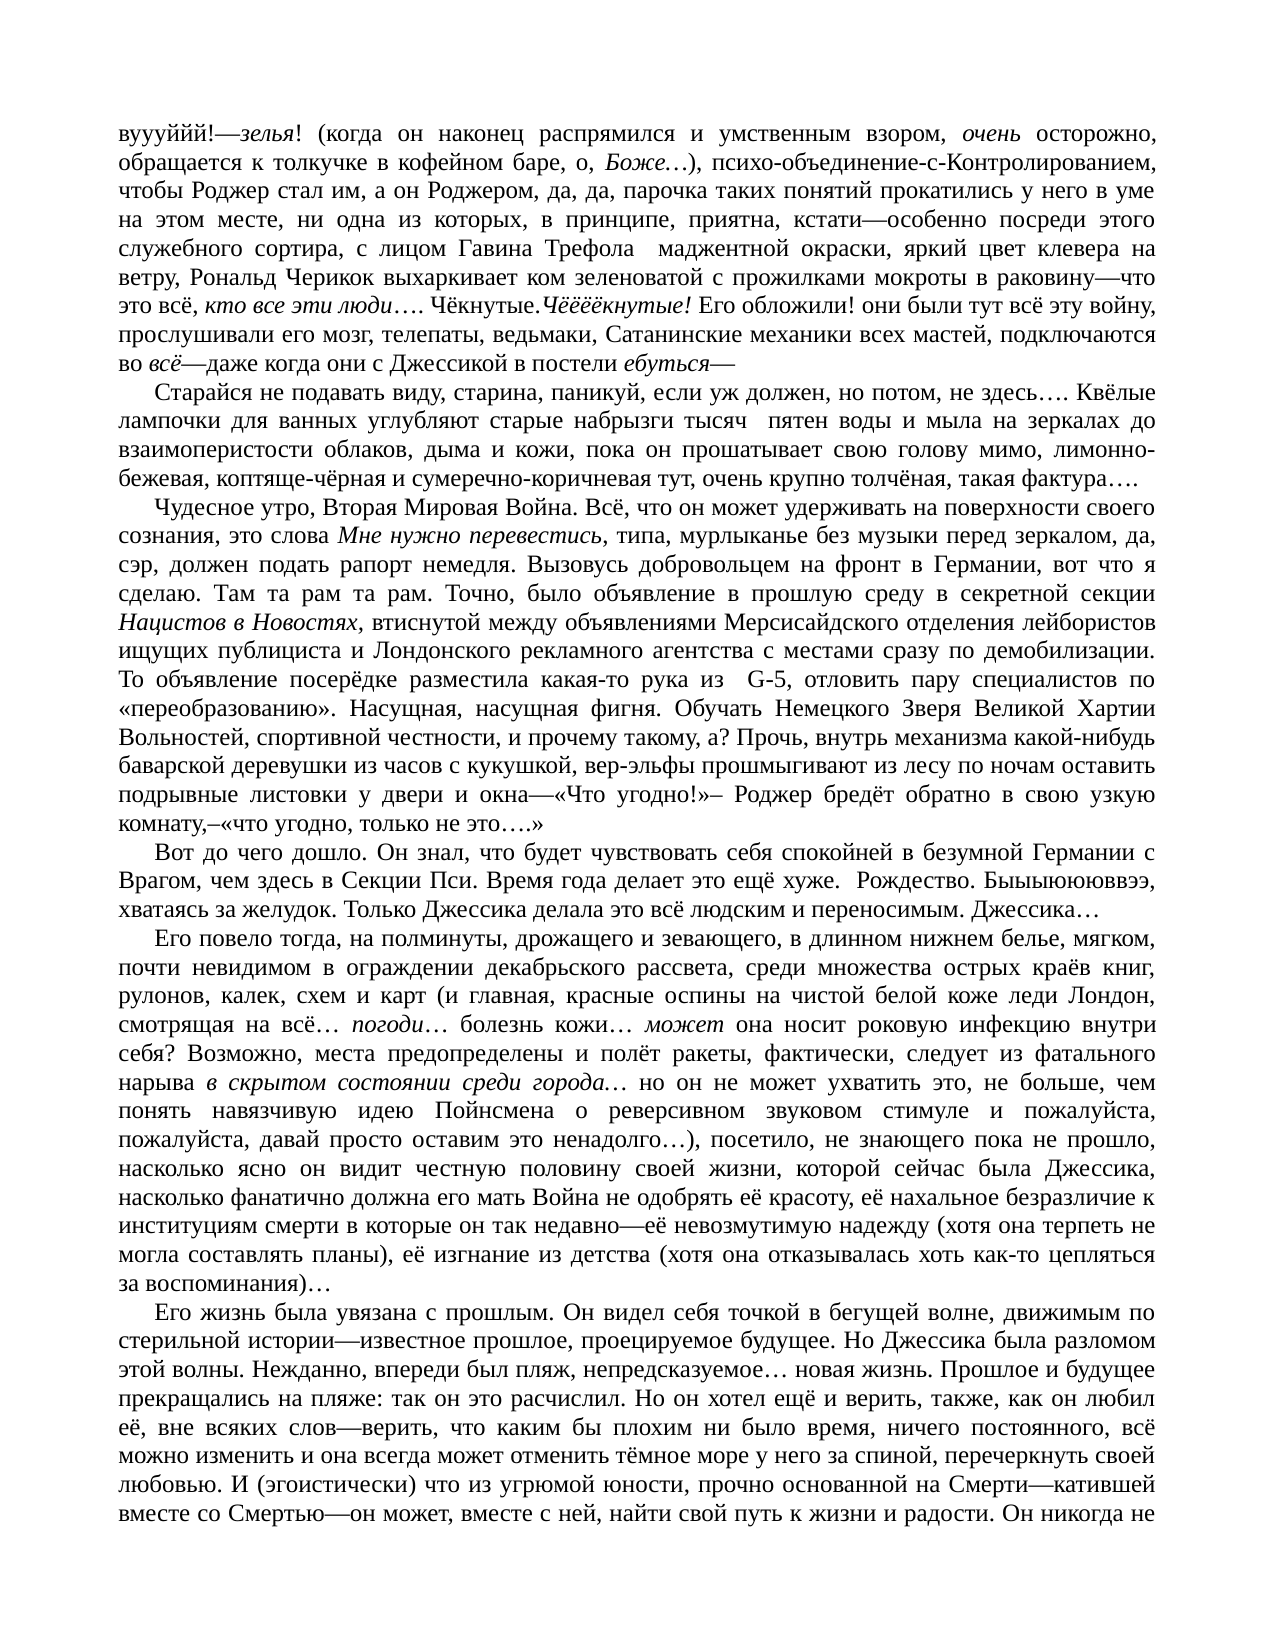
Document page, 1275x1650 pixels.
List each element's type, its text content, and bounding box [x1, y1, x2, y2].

text Вот до чего дошло. Он знал, что будет чувствовать себя спокойней в безумной Германии с Врагом, чем здесь в Секции Пси. Время года делает это ещё хуже. Рождество. Быыыюююввээ, хватаясь за желудок. Только Джессика делала это всё людским и переносимым. Джессика… [118, 837, 1157, 923]
text Старайся не подавать виду, старина, паникуй, если уж должен, но потом, не здесь…. Квёлые лампочки для ванных углубляют старые набрызги тысяч пятен воды и мыла на зеркалах до взаимоперистости облаков, дыма и кожи, пока он прошатывает свою голову мимо, лимонно-бежевая, коптяще-чёрная и сумеречно-коричневая тут, очень крупно толчёная, такая фактура…. [118, 377, 1157, 492]
text вуууййй!—зелья! (когда он наконец распрямился и умственным взором, очень осторожно, обращается к толкучке в кофейном баре, о, Боже…), психо-объединение-с-Контролированием, чтобы Роджер стал им, а он Роджером, да, да, парочка таких понятий прокатились у него в уме на этом месте, ни одна из которых, в принципе, приятна, кстати—особенно посреди этого служебного сортира, с лицом Гавина Трефола маджентной окраски, яркий цвет клевера на ветру, Рональд Черикок выхаркивает ком зеленоватой с прожилками мокроты в раковину—что это всё, кто все эти люди…. Чёкнутые.Чёёёёкнутые! Его обложили! они были тут всё эту войну, прослушивали его мозг, телепаты, ведьмаки, Сатанинские механики всех мастей, подключаются во всё—даже когда они с Джессикой в постели ебуться— [118, 118, 1157, 377]
text Его жизнь была увязана с прошлым. Он видел себя точкой в бегущей волне, движимым по стерильной истории—известное прошлое, проецируемое будущее. Но Джессика была разломом этой волны. Нежданно, впереди был пляж, непредсказуемое… новая жизнь. Прошлое и будущее прекращались на пляже: так он это расчислил. Но он хотел ещё и верить, также, как он любил её, вне всяких слов—верить, что каким бы плохим ни было время, ничего постоянного, всё можно изменить и она всегда может отменить тёмное море у него за спиной, перечеркнуть своей любовью. И (эгоистически) что из угрюмой юности, прочно основанной на Смерти—катившей вместе со Смертью—он может, вместе с ней, найти свой путь к жизни и радости. Он никогда не [118, 1297, 1157, 1527]
text Чудесное утро, Вторая Мировая Война. Всё, что он может удерживать на поверхности своего сознания, это слова Мне нужно перевестись, типа, мурлыканье без музыки перед зеркалом, да, сэр, должен подать рапорт немедля. Вызовусь добровольцем на фронт в Германии, вот что я сделаю. Там та рам та рам. Точно, было объявление в прошлую среду в секретной секции Нацистов в Новостях, втиснутой между объявлениями Мерсисайдского отделения лейбористов ищущих публициста и Лондонского рекламного агентства с местами сразу по демобилизации. То объявление посерёдке разместила какая-то рука из G-5, отловить пару специалистов по «переобразованию». Насущная, насущная фигня. Обучать Немецкого Зверя Великой Хартии Вольностей, спортивной честности, и прочему такому, а? Прочь, внутрь механизма какой-нибудь баварской деревушки из часов с кукушкой, вер-эльфы прошмыгивают из лесу по ночам оставить подрывные листовки у двери и окна—«Что угодно!»– Роджер бредёт обратно в свою узкую комнату,–«что угодно, только не это….» [118, 492, 1157, 837]
text Его повело тогда, на полминуты, дрожащего и зевающего, в длинном нижнем белье, мягком, почти невидимом в ограждении декабрьского рассвета, среди множества острых краёв книг, рулонов, калек, схем и карт (и главная, красные оспины на чистой белой коже леди Лондон, смотрящая на всё… погоди… болезнь кожи… может она носит роковую инфекцию внутри себя? Возможно, места предопределены и полёт ракеты, фактически, следует из фатального нарыва в скрытом состоянии среди города… но он не может ухватить это, не больше, чем понять навязчивую идею Пойнсмена о реверсивном звуковом стимуле и пожалуйста, пожалуйста, давай просто оставим это ненадолго…), посетило, не знающего пока не прошло, насколько ясно он видит честную половину своей жизни, которой сейчас была Джессика, насколько фанатично должна его мать Война не одобрять её красоту, её нахальное безразличие к институциям смерти в которые он так недавно—её невозмутимую надежду (хотя она терпеть не могла составлять планы), её изгнание из детства (хотя она отказывалась хоть как-то цепляться за воспоминания)… [118, 923, 1157, 1297]
